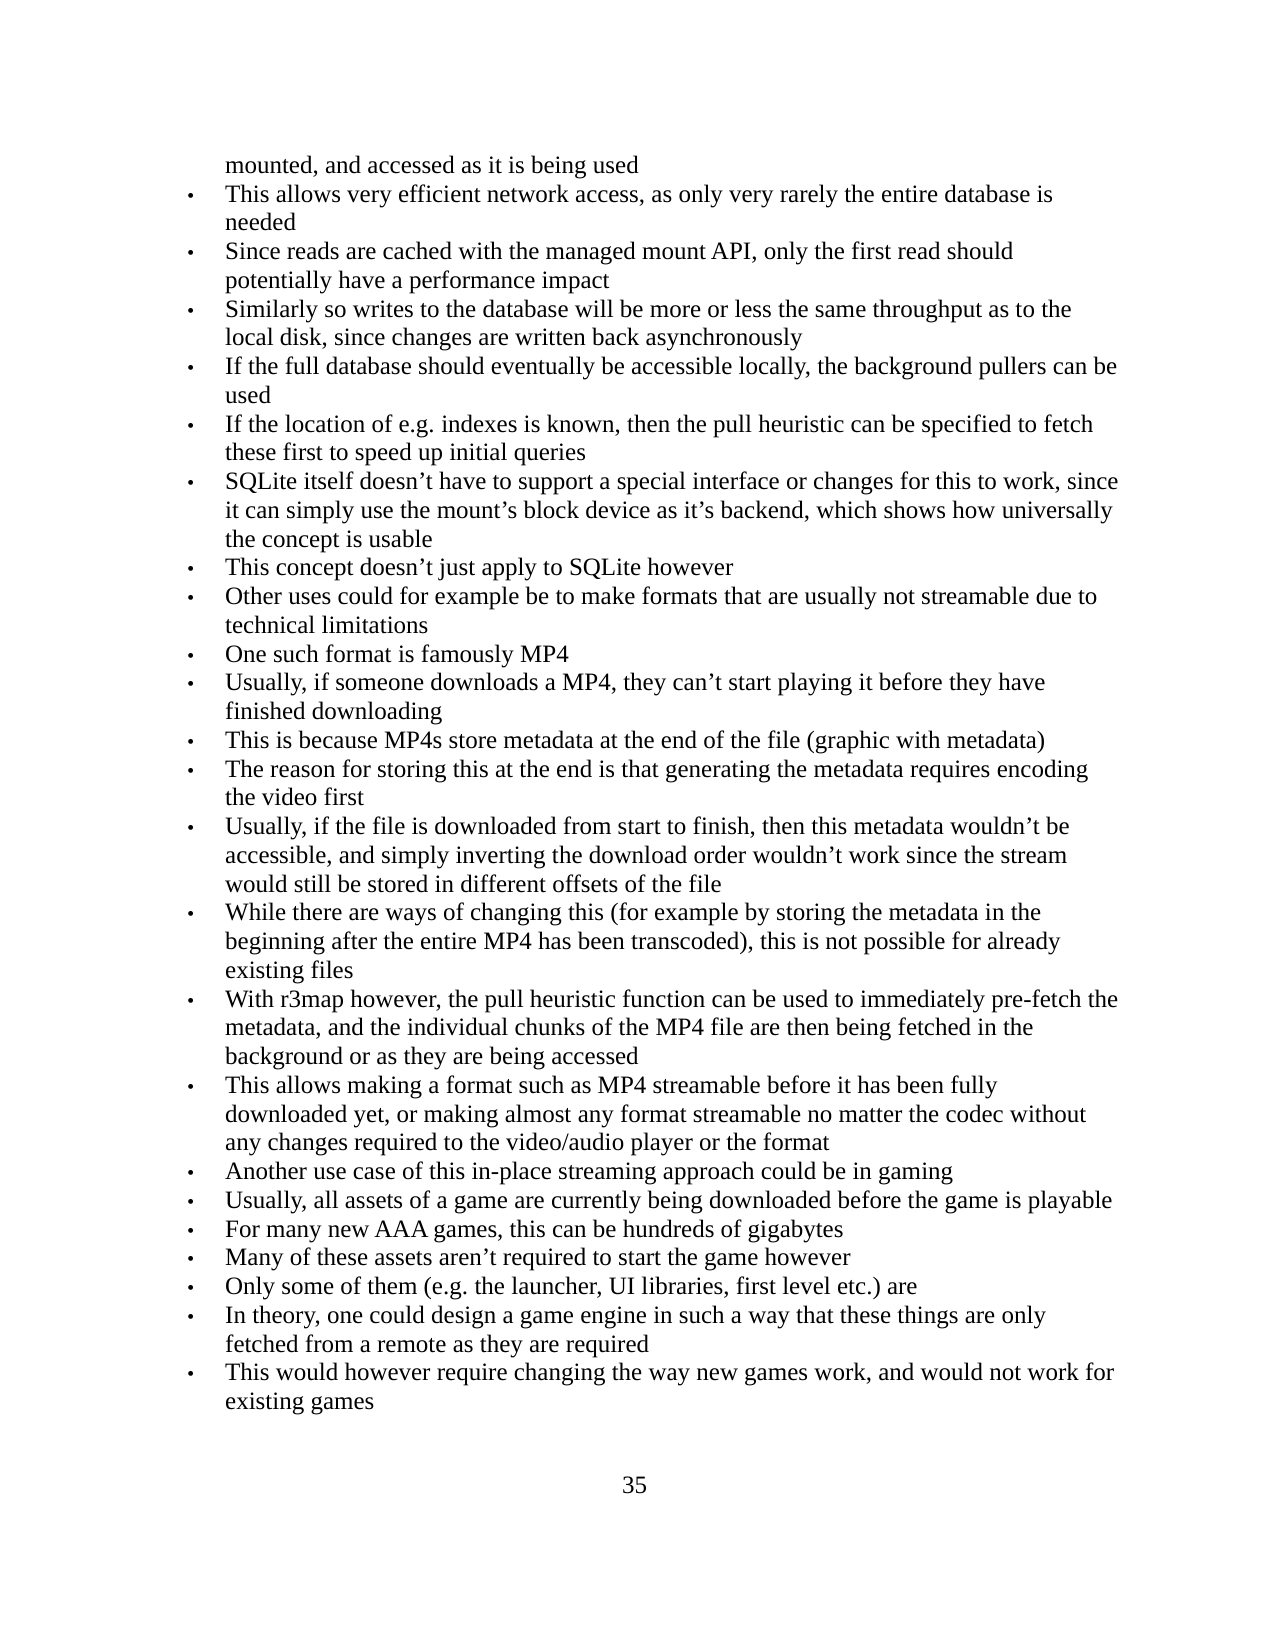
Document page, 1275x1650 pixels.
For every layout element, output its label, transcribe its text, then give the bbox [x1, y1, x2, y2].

list Only some of them (e.g. the launcher, UI libraries, first level etc.) are [187, 1271, 1125, 1300]
list This would however require changing the way new games work, and would not work for existing games [187, 1357, 1125, 1415]
list Similarly so writes to the database will be more or less the same throughput as to the local disk, since changes are written back asynchronously [187, 294, 1125, 351]
list This concept doesn’t just apply to SQLite however [187, 552, 1125, 581]
list Usually, if the file is downloaded from start to finish, then this metadata wouldn’t be accessible, and simply inverting the download order wouldn’t work since the stream would still be stored in different offsets of the file [187, 811, 1125, 897]
list Usually, if someone downloads a MP4, they can’t start playing it before they have finished downloading [187, 667, 1125, 725]
list Other uses could for example be to make formats that are usually not streamable due to technical limitations [187, 581, 1125, 639]
list Many of these assets aren’t required to start the game however [187, 1242, 1125, 1271]
list In theory, one could design a game engine in such a way that these things are only fetched from a remote as they are required [187, 1300, 1125, 1357]
list If the full database should eventually be accessible locally, the background pullers can be used [187, 351, 1125, 409]
list This allows very efficient network access, as only very rarely the entire database is needed [187, 179, 1125, 236]
list With r3map however, the pull heuristic function can be used to immediately pre-fetch the metadata, and the individual chunks of the MP4 file are then being fetched in the background or as they are being accessed [187, 984, 1125, 1070]
list Since reads are cached with the managed mount API, only the first read should potentially have a performance impact [187, 236, 1125, 294]
list The reason for storing this at the end is that generating the metadata requires encoding the video first [187, 754, 1125, 811]
list Usually, all assets of a game are currently being downloaded before the game is playable [187, 1185, 1125, 1214]
list Another use case of this in-place streaming approach could be in gaming [187, 1156, 1125, 1185]
list SQLite itself doesn’t have to support a special interface or changes for this to work, since it can simply use the mount’s block device as it’s backend, which shows how universally the concept is usable [187, 466, 1125, 552]
list This allows making a format such as MP4 streamable before it has been fully downloaded yet, or making almost any format streamable no matter the codec without any changes required to the video/audio player or the format [187, 1070, 1125, 1156]
list While there are ways of changing this (for example by storing the metadata in the beginning after the entire MP4 has been transcoded), this is not possible for already existing files [187, 897, 1125, 984]
list For many new AAA games, this can be hundreds of gigabytes [187, 1214, 1125, 1242]
list One such format is famously MP4 [187, 639, 1125, 667]
list mounted, and accessed as it is being used [187, 150, 1125, 179]
list If the location of e.g. indexes is known, then the pull heuristic can be specified to fetch these first to speed up initial queries [187, 409, 1125, 466]
list This is because MP4s store metadata at the end of the file (graphic with metadata) [187, 725, 1125, 754]
